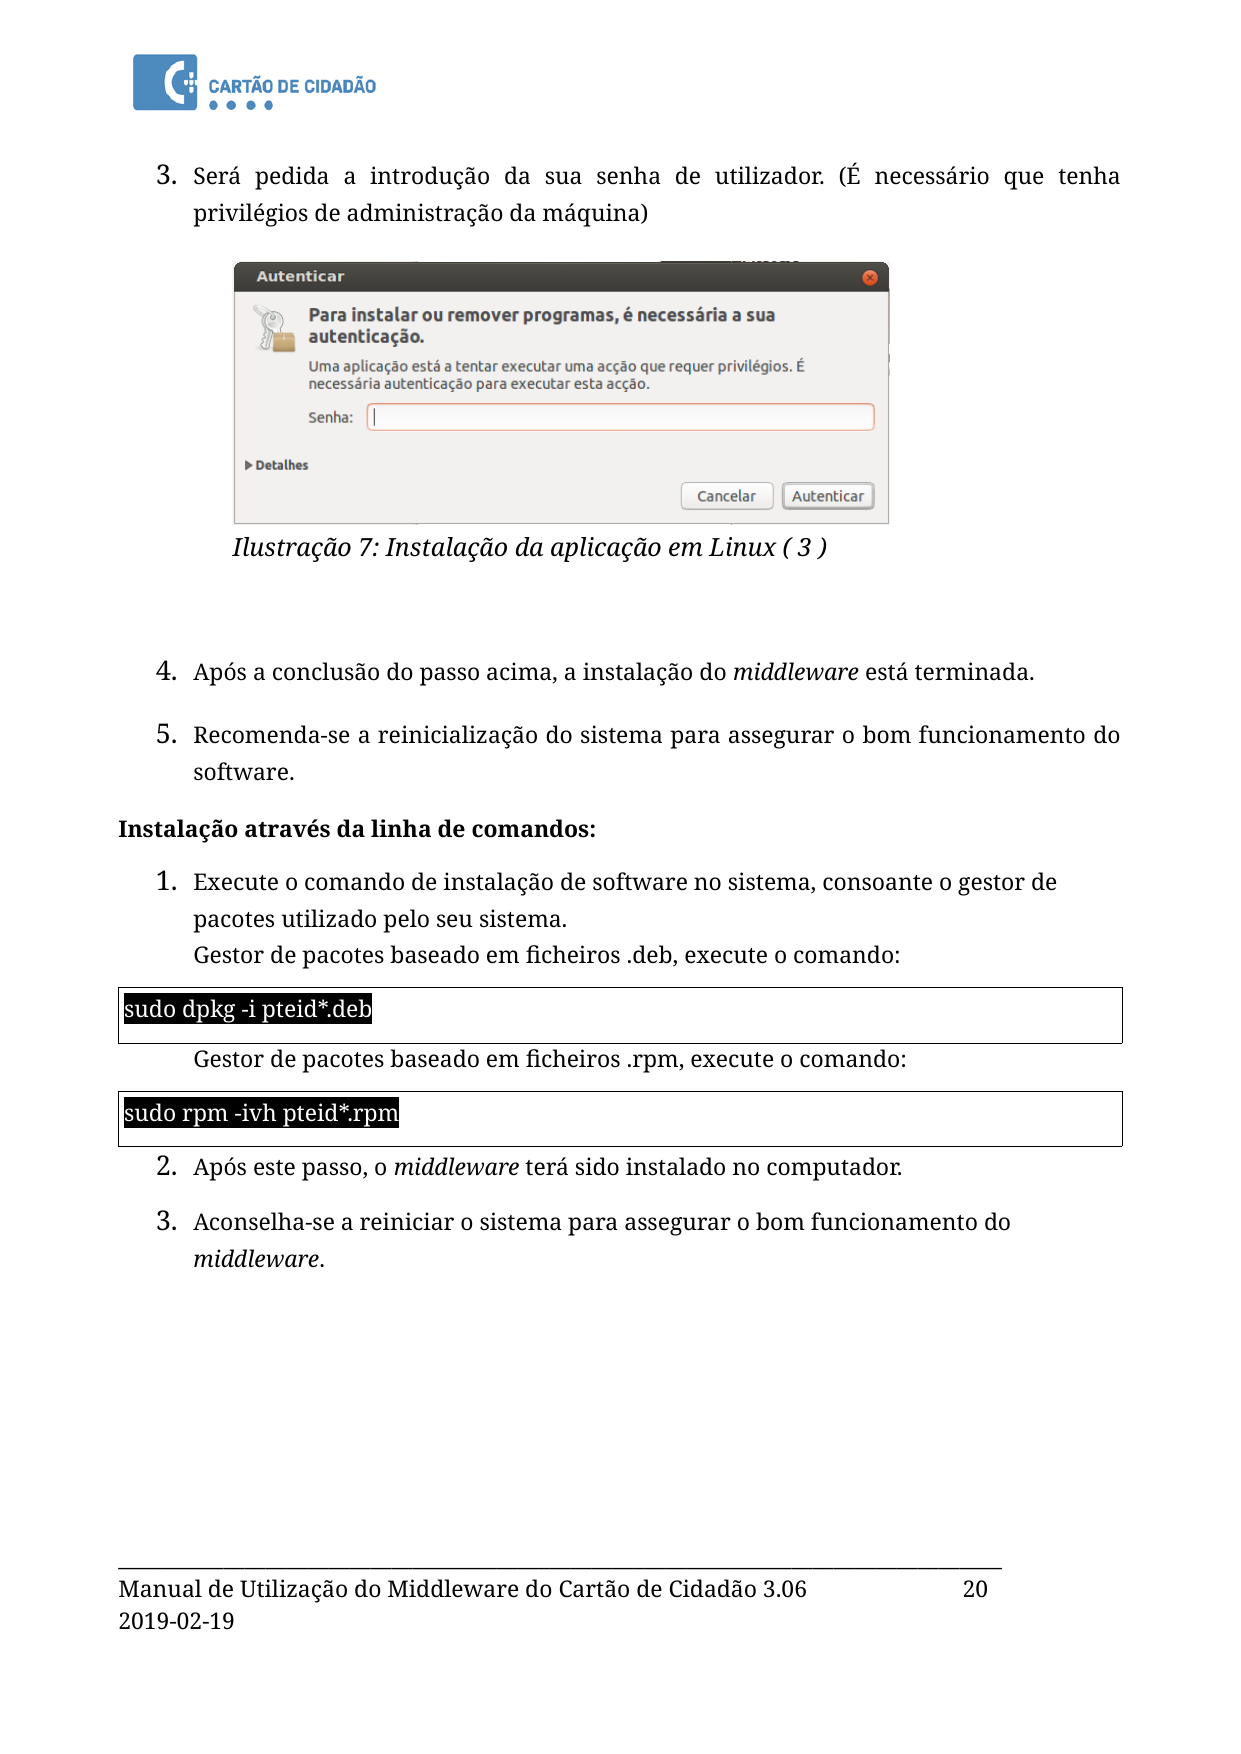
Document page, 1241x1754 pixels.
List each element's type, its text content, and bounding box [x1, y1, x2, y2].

list Será pedida a introdução da sua senha de utilizador. (É necessário que tenha privilégios de administração da máquina) [156, 155, 1122, 228]
list Recomenda-se a reinicialização do sistema para assegurar o bom funcionamento do software. [156, 714, 1122, 787]
list Aconselha-se a reiniciar o sistema para assegurar o bom funcionamento do middleware. [156, 1201, 1122, 1274]
table_header sudo rpm -ivh pteid*.rpm [119, 1092, 1122, 1146]
list Após a conclusão do passo acima, a instalação do middleware está terminada. [156, 651, 1122, 688]
text Ilustração 7: Instalação da aplicação em Linux ( 3 ) [232, 525, 890, 563]
picture [232, 261, 890, 525]
table_header sudo dpkg -i pteid*.deb [119, 988, 1122, 1042]
list Execute o comando de instalação de software no sistema, consoante o gestor de pacotes utilizado pelo seu sistema. Gestor de pacotes baseado em ficheiros .deb, execute o comando: [156, 861, 1122, 970]
text Instalação através da linha de comandos: [118, 813, 1122, 844]
picture [130, 47, 423, 118]
list Após este passo, o middleware terá sido instalado no computador. [156, 1147, 1122, 1183]
list Gestor de pacotes baseado em ficheiros .rpm, execute o comando: [156, 1044, 1122, 1074]
